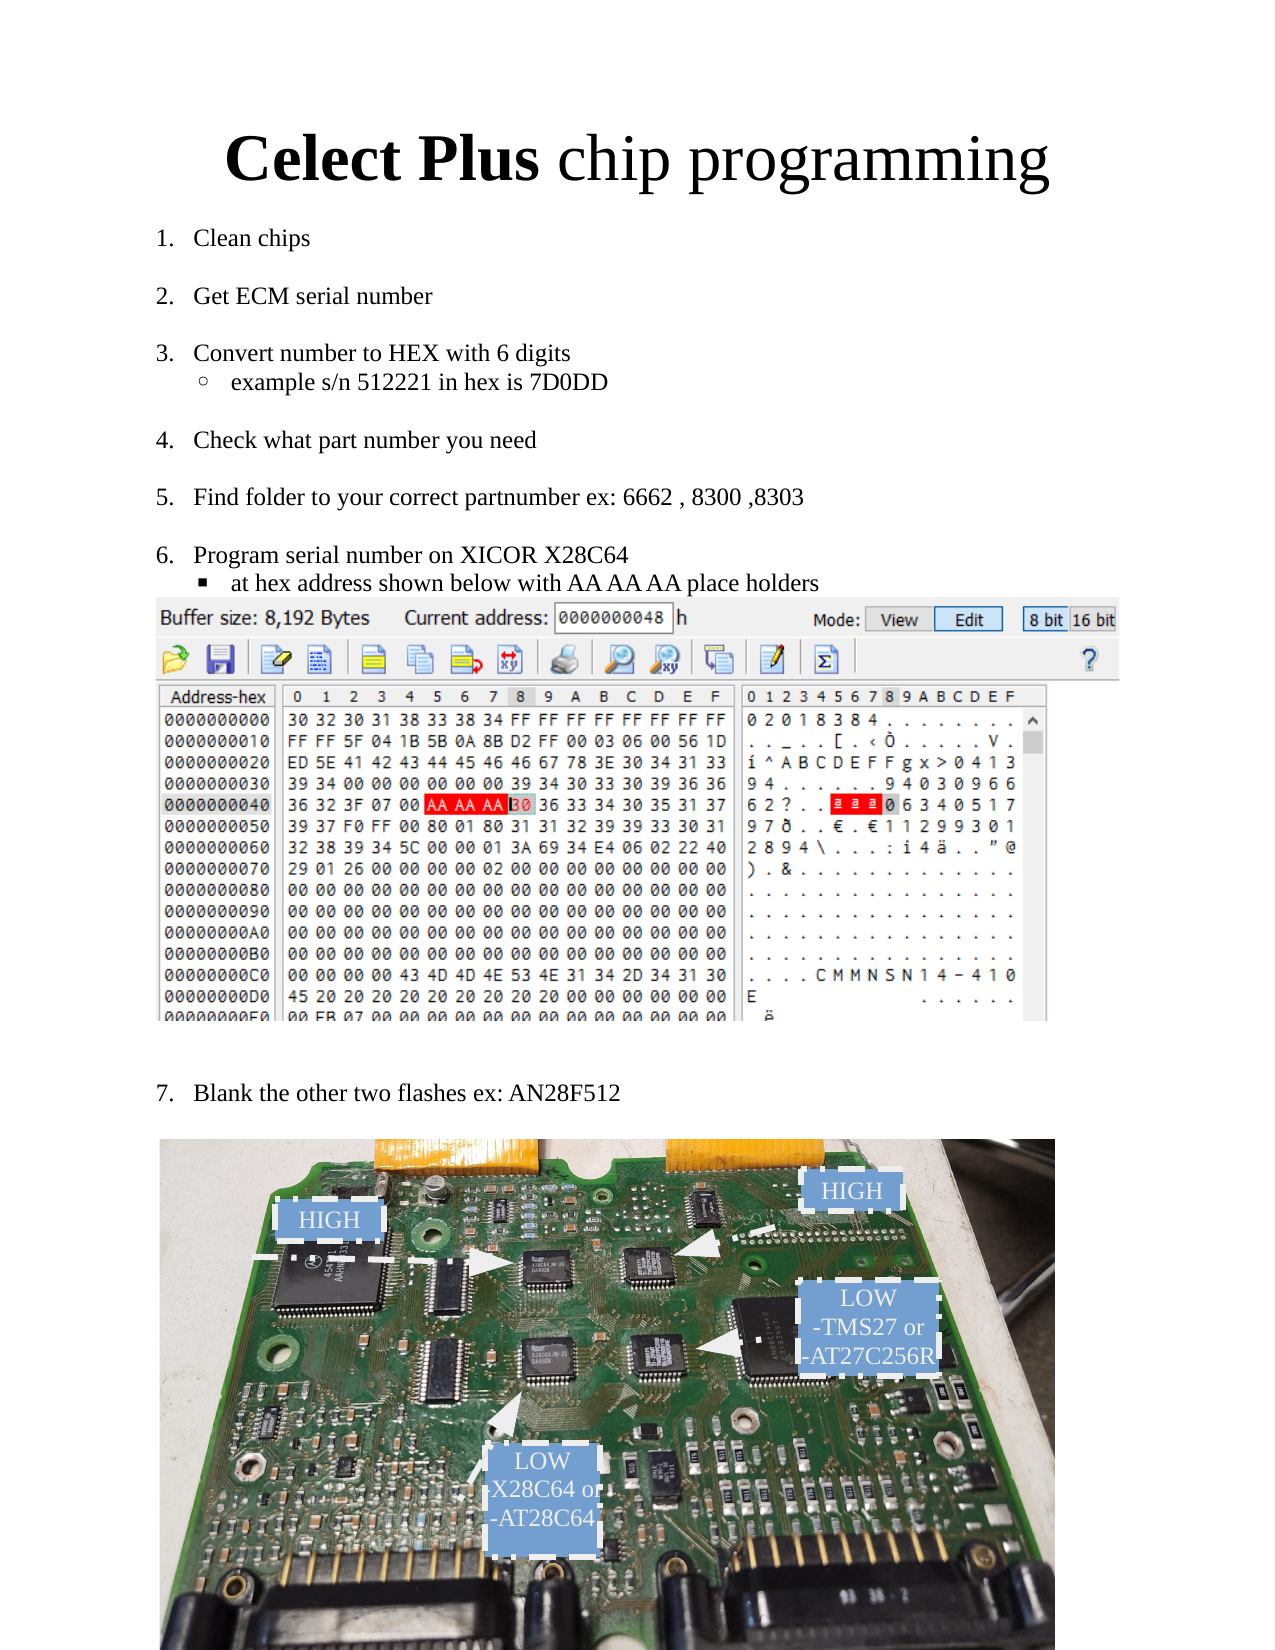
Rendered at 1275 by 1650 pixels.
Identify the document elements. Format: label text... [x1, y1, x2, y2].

list Program serial number on XICOR X28C64 [156, 540, 1157, 568]
list example s/n 512221 in hex is 7D0DD [193, 367, 1157, 396]
list Clean chips [156, 223, 1157, 252]
list Find folder to your correct partnumber ex: 6662 , 8300 ,8303 [156, 482, 1157, 511]
text Celect Plus chip programming [118, 118, 1157, 195]
list at hex address shown below with AA AA AA place holders [193, 568, 1157, 597]
list Check what part number you need [156, 425, 1157, 453]
list Blank the other two flashes ex: AN28F512 [156, 1078, 1157, 1106]
picture [155, 597, 1120, 1021]
list Convert number to HEX with 6 digits [156, 338, 1157, 367]
list Get ECM serial number [156, 281, 1157, 310]
